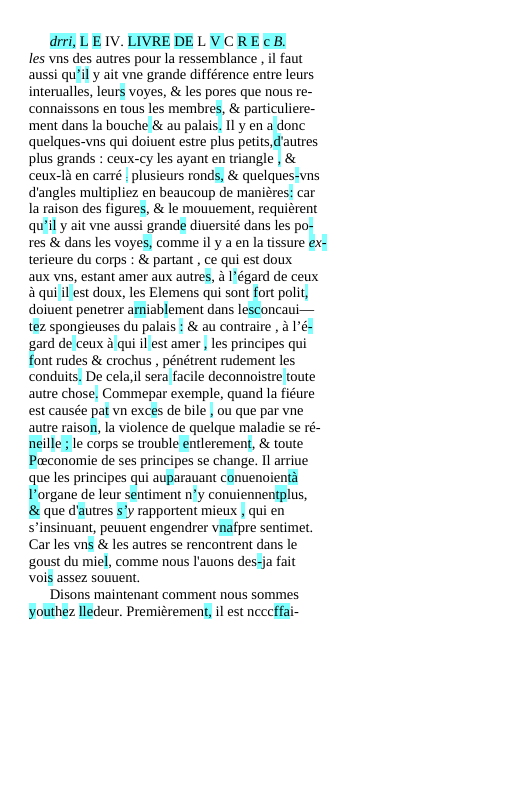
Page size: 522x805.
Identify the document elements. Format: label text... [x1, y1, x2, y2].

text Disons maintenant comment nous sommes youthez lledeur. Premièrement, il est ncccffai- [29, 586, 412, 619]
text drri, L E IV. LIVRE DE L V C R E c B. les vns des autres pour la ressemblance , il faut aussi qu’il y ait vne grande différence entre leurs interualles, leurs voyes, & les pores que nous re- connaissons en tous les membres, & particuliere- ment dans la bouche & au palais. Il y en a donc quelques-vns qui doiuent estre plus petits,d'autres plus grands : ceux-cy les ayant en triangle , & ceux-là en carré : plusieurs ronds, & quelques-vns d'angles multipliez en beaucoup de manières: car la raison des figures, & le mouuement, requièrent qu’il y ait vne aussi grande diuersité dans les po- res & dans les voyes, comme il y a en la tissure ex- terieure du corps : & partant , ce qui est doux aux vns, estant amer aux autres, à l’égard de ceux à qui il est doux, les Elemens qui sont fort polit, doiuent penetrer arniablement dans lesconcaui— tez spongieuses du palais : & au contraire , à l’é- gard de ceux à qui il est amer , les principes qui font rudes & crochus , pénétrent rudement les conduits. De cela,il sera facile deconnoistre toute autre chose. Commepar exemple, quand la fiéure est causée pat vn exces de bile , ou que par vne autre raison, la violence de quelque maladie se ré- neille ; le corps se trouble entlerement, & toute Pœconomie de ses principes se change. Il arriue que les principes qui auparauant conuenoientà l’organe de leur sentiment n’y conuiennentplus, & que d'autres s’y rapportent mieux , qui en s’insinuant, peuuent engendrer vnafpre sentimet. Car les vns & les autres se rencontrent dans le goust du miel, comme nous l'auons des-ja fait vois assez souuent. [29, 33, 412, 586]
